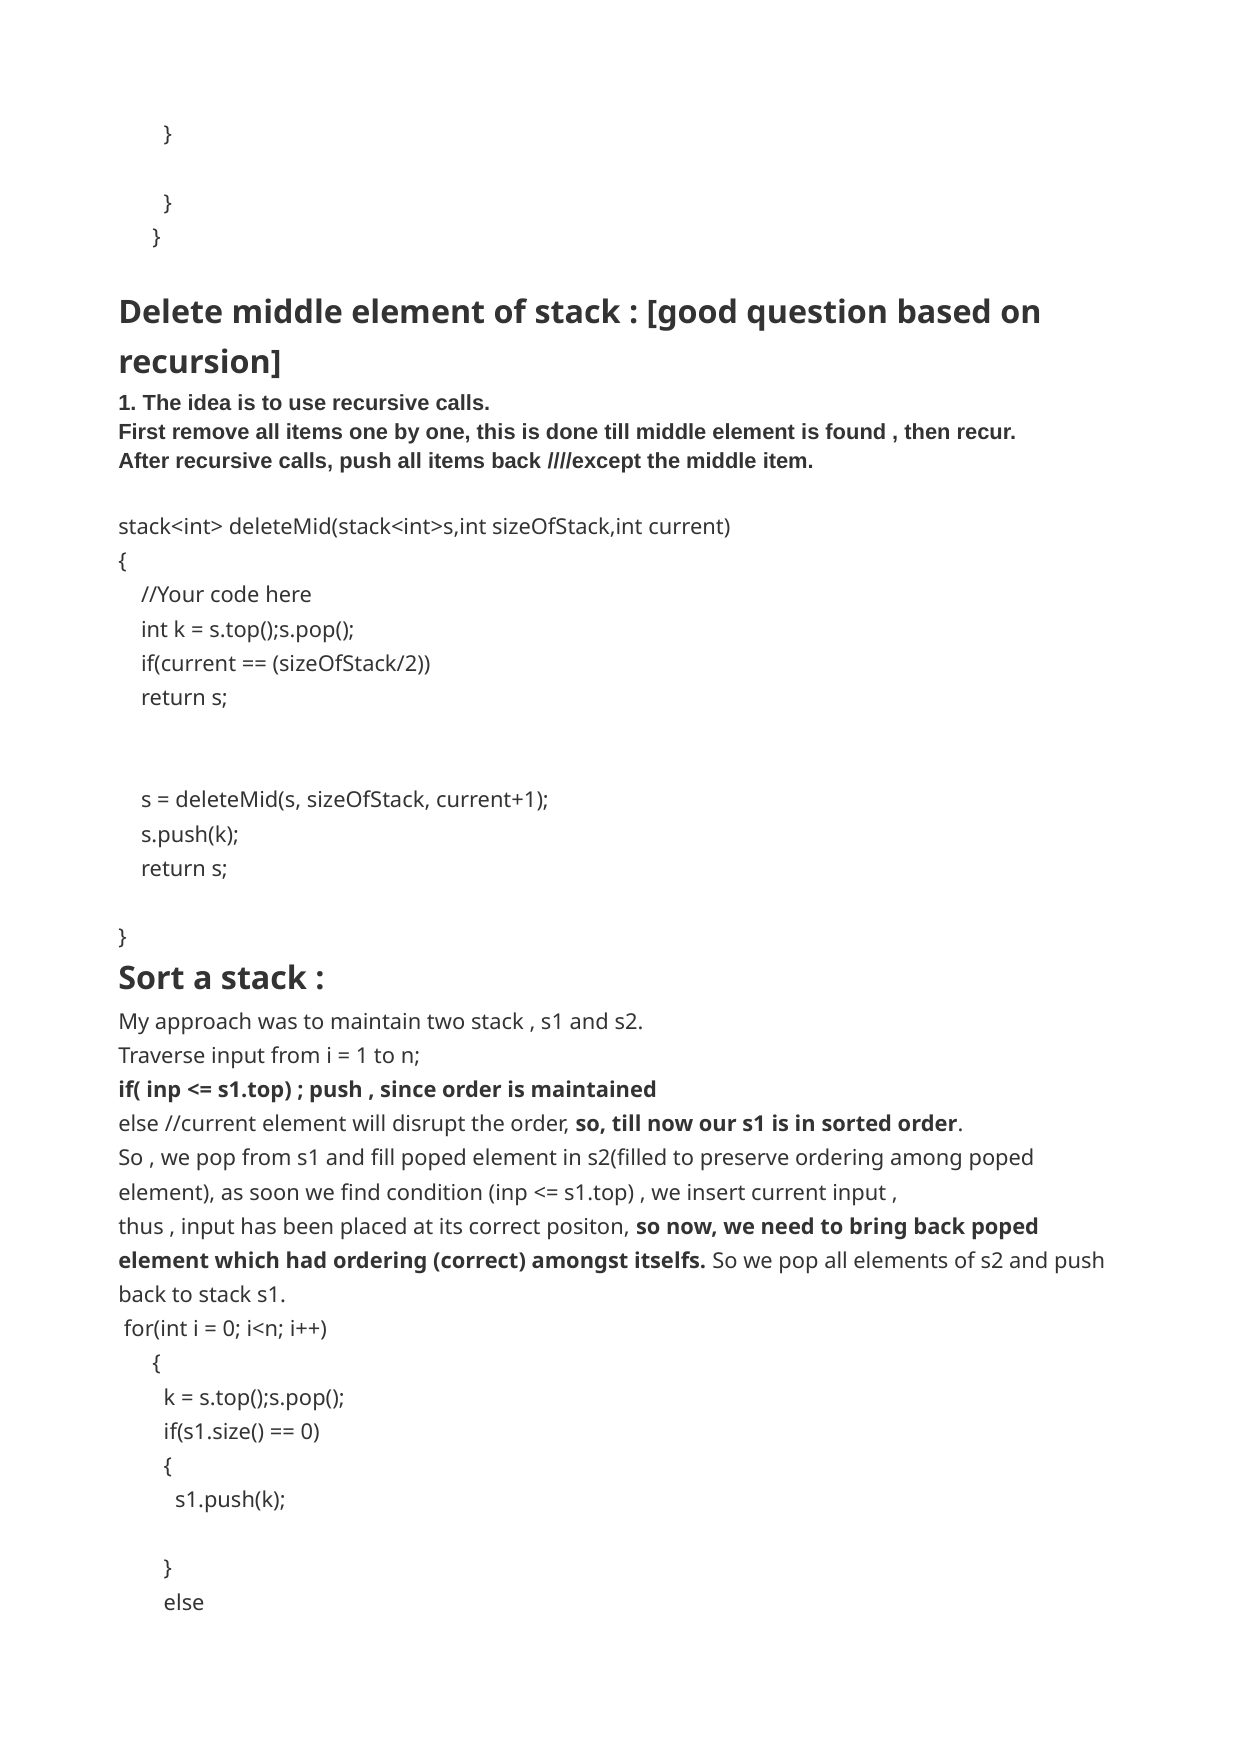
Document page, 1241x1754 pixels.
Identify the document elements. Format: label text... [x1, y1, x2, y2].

text My approach was to maintain two stack , s1 and s2. [118, 1006, 1122, 1036]
text Delete middle element of stack : [good question based on recursion] [118, 289, 1122, 383]
text k = s.top();s.pop(); [118, 1382, 1122, 1411]
text } [118, 1552, 1122, 1582]
text else //current element will disrupt the order, so, till now our s1 is in sorted order. [118, 1108, 1122, 1138]
text return s; [118, 853, 1122, 882]
text s1.push(k); [118, 1484, 1122, 1514]
text if( inp <= s1.top) ; push , since order is maintained [118, 1074, 1122, 1104]
text stack<int> deleteMid(stack<int>s,int sizeOfStack,int current) [118, 511, 1122, 541]
text } [118, 186, 1122, 216]
text Sort a stack : [118, 955, 1122, 999]
text if(current == (sizeOfStack/2)) [118, 648, 1122, 677]
text { [118, 545, 1122, 575]
text s = deleteMid(s, sizeOfStack, current+1); [118, 784, 1122, 814]
text if(s1.size() == 0) [118, 1416, 1122, 1446]
text thus , input has been placed at its correct positon, so now, we need to bring back poped element which had ordering (correct) amongst itselfs. So we pop all elements of s2 and push back to stack s1. [118, 1211, 1122, 1309]
text } [118, 221, 1122, 250]
text for(int i = 0; i<n; i++) [118, 1313, 1122, 1343]
text //Your code here [118, 579, 1122, 609]
text { [118, 1450, 1122, 1480]
text } [118, 118, 1122, 148]
text Traverse input from i = 1 to n; [118, 1040, 1122, 1070]
text { [118, 1347, 1122, 1377]
text return s; [118, 682, 1122, 712]
text So , we pop from s1 and fill poped element in s2(filled to preserve ordering among poped element), as soon we find condition (inp <= s1.top) , we insert current input , [118, 1142, 1122, 1206]
text int k = s.top();s.pop(); [118, 613, 1122, 643]
text 1. The idea is to use recursive calls. First remove all items one by one, this is done till middle element is found , then recur. After recursive calls, push all items back ​////except the middle item. [118, 390, 1122, 473]
text } [118, 921, 1122, 951]
text else [118, 1587, 1122, 1616]
text s.push(k); [118, 818, 1122, 848]
